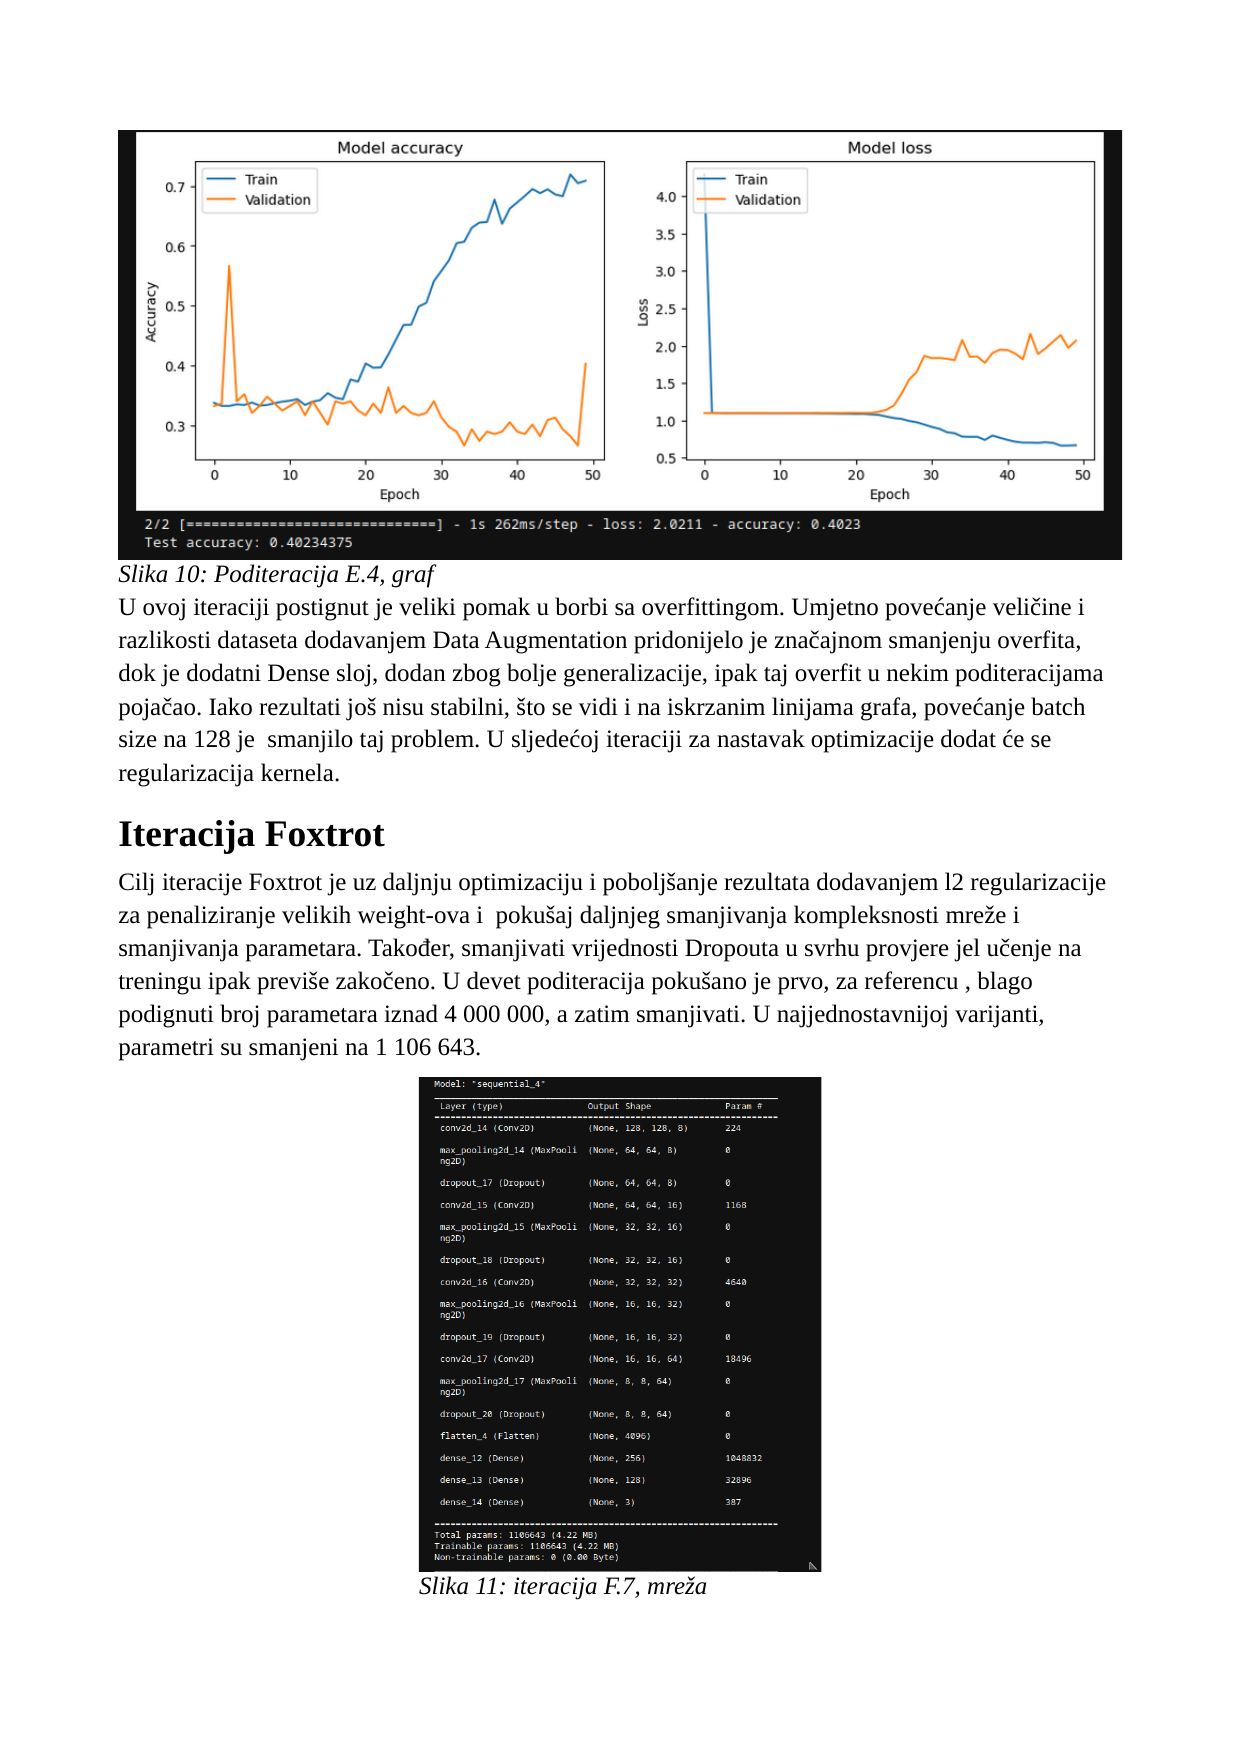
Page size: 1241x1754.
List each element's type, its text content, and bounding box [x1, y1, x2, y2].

subtitle Iteracija Foxtrot [118, 811, 1122, 854]
text Slika 11: iteracija F.7, mreža [419, 1572, 821, 1600]
text Cilj iteracije Foxtrot je uz daljnju optimizaciju i poboljšanje rezultata dodavanjem l2 regularizacije za penaliziranje velikih weight-ova i pokušaj daljnjeg smanjivanja kompleksnosti mreže i smanjivanja parametara. Također, smanjivati vrijednosti Dropouta u svrhu provjere jel učenje na treningu ipak previše zakočeno. U devet poditeracija pokušano je prvo, za referencu , blago podignuti broj parametara iznad 4 000 000, a zatim smanjivati. U najjednostavnijoj varijanti, parametri su smanjeni na 1 106 643. [118, 867, 1122, 1061]
picture [118, 130, 1123, 560]
text Slika 10: Poditeracija E.4, graf [118, 560, 1122, 588]
text U ovoj iteraciji postignut je veliki pomak u borbi sa overfittingom. Umjetno povećanje veličine i razlikosti dataseta dodavanjem Data Augmentation pridonijelo je značajnom smanjenju overfita, dok je dodatni Dense sloj, dodan zbog bolje generalizacije, ipak taj overfit u nekim poditeracijama pojačao. Iako rezultati još nisu stabilni, što se vidi i na iskrzanim linijama grafa, povećanje batch size na 128 je smanjilo taj problem. U sljedećoj iteraciji za nastavak optimizacije dodat će se regularizacija kernela. [118, 588, 1122, 786]
picture [418, 1077, 822, 1572]
text [118, 118, 1122, 130]
